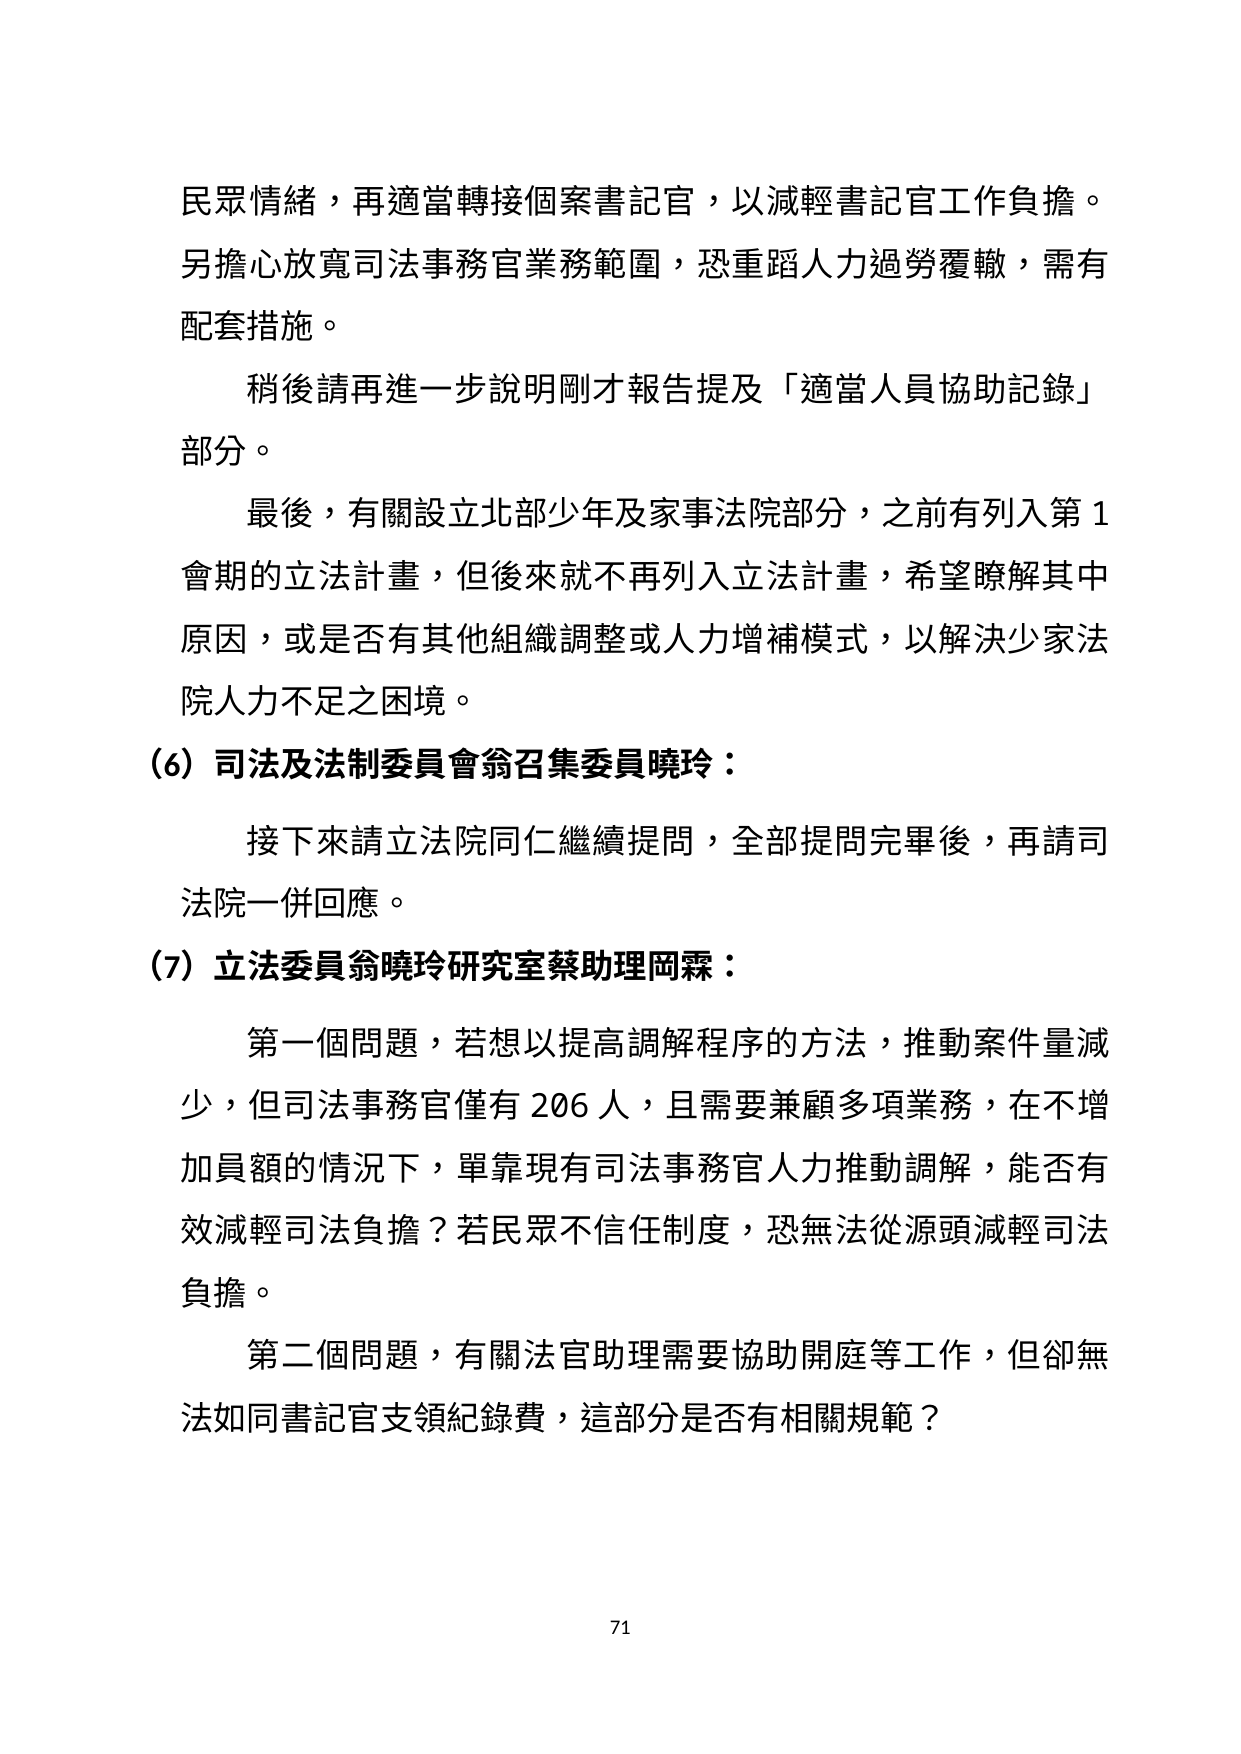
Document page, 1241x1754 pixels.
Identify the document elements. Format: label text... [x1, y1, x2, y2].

text 民眾情緒，再適當轉接個案書記官，以減輕書記官工作負擔。另擔心放寬司法事務官業務範圍，恐重蹈人力過勞覆轍，需有配套措施。 [180, 157, 1110, 345]
list 司法及法制委員會翁召集委員曉玲： [130, 720, 1110, 782]
text 接下來請立法院同仁繼續提問，全部提問完畢後，再請司法院一併回應。 [180, 797, 1110, 922]
text 稍後請再進一步說明剛才報告提及「適當人員協助記錄」部分。 [180, 345, 1110, 470]
text 最後，有關設立北部少年及家事法院部分，之前有列入第1會期的立法計畫，但後來就不再列入立法計畫，希望瞭解其中原因，或是否有其他組織調整或人力增補模式，以解決少家法院人力不足之困境。 [180, 470, 1110, 720]
text 第一個問題，若想以提高調解程序的方法，推動案件量減少，但司法事務官僅有206人，且需要兼顧多項業務，在不增加員額的情況下，單靠現有司法事務官人力推動調解，能否有效減輕司法負擔？若民眾不信任制度，恐無法從源頭減輕司法負擔。 [180, 999, 1110, 1311]
text 第二個問題，有關法官助理需要協助開庭等工作，但卻無法如同書記官支領紀錄費，這部分是否有相關規範？ [180, 1311, 1110, 1436]
list 立法委員翁曉玲研究室蔡助理岡霖： [130, 922, 1110, 984]
